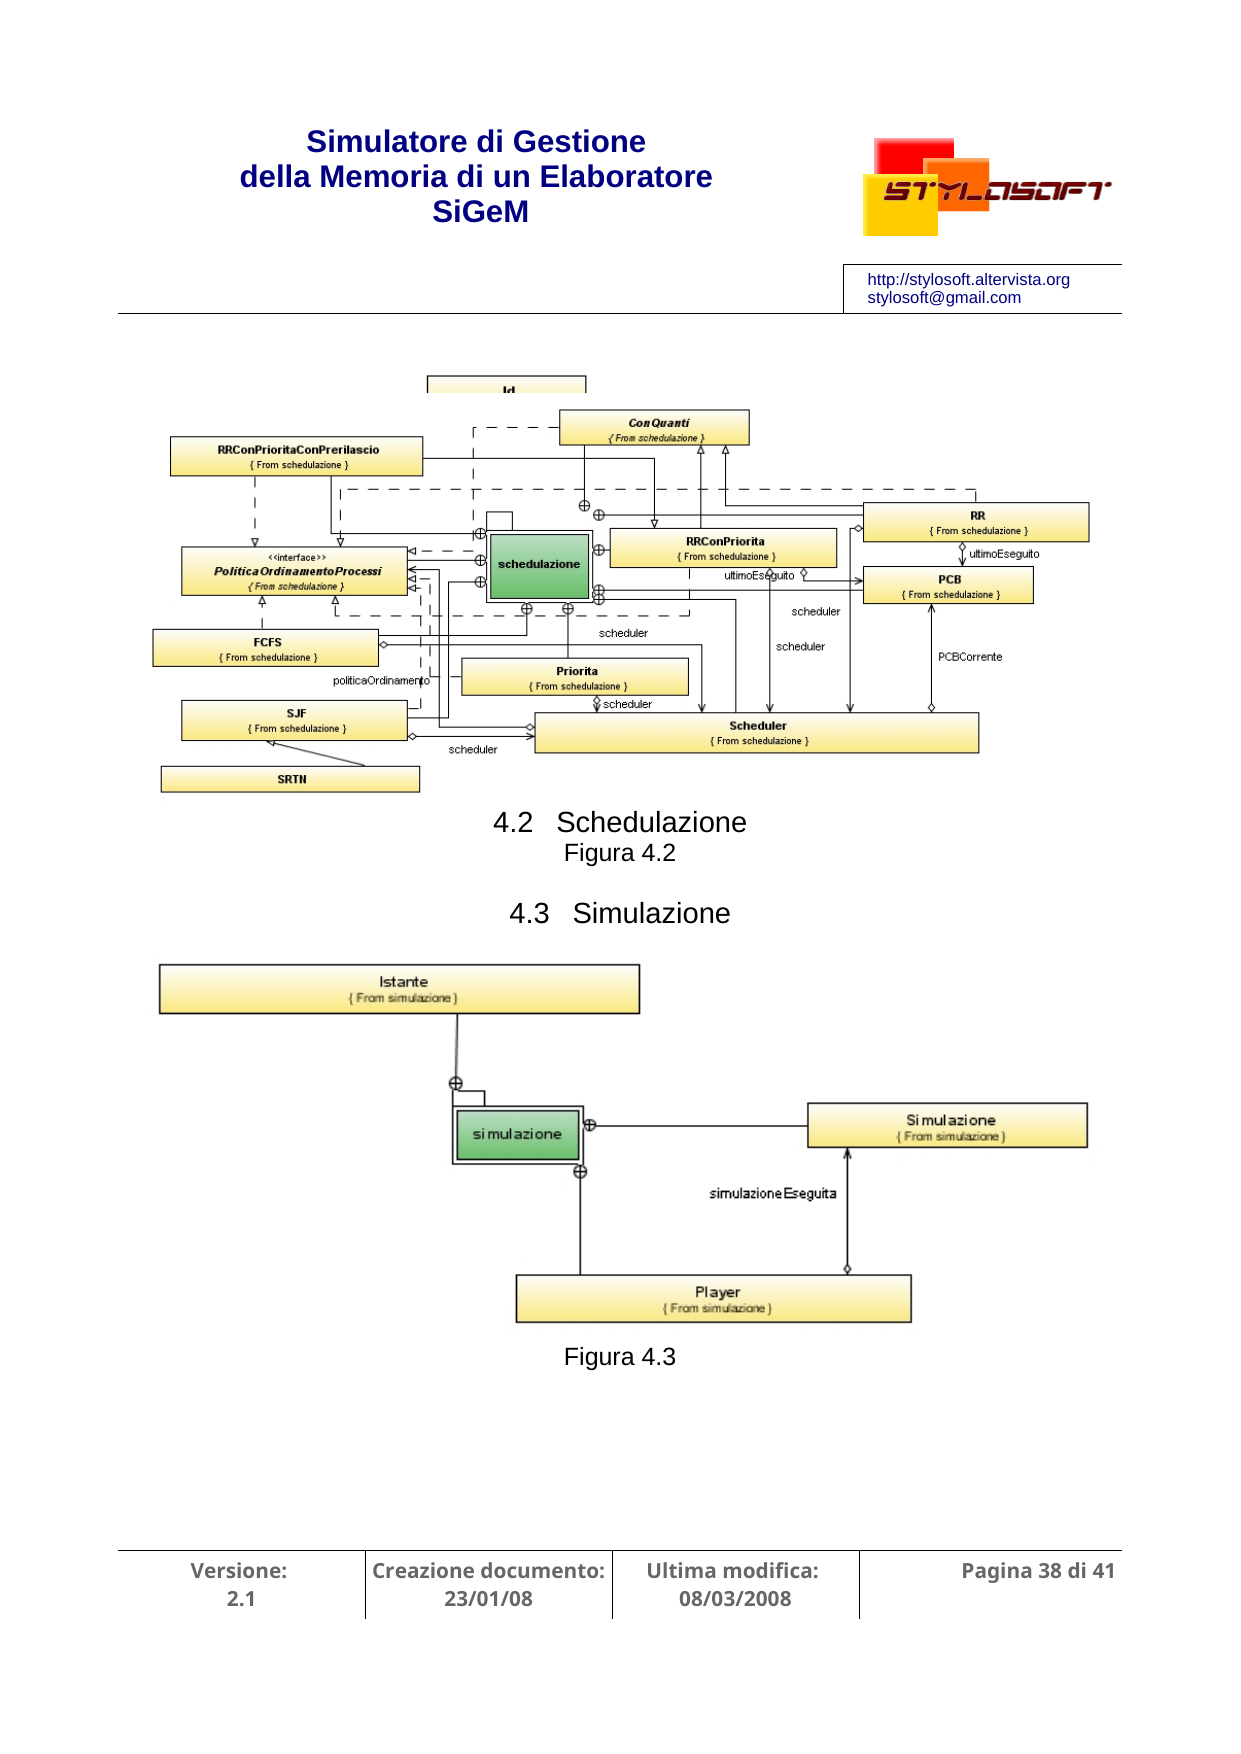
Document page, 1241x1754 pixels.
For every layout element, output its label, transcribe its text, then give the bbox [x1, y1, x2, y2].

picture [138, 944, 1108, 1343]
picture [135, 356, 1105, 807]
subtitle Simulazione Figura 4.3 [118, 897, 1122, 1371]
subtitle Schedulazione Figura 4.2 [118, 807, 1122, 867]
picture [848, 123, 1117, 247]
